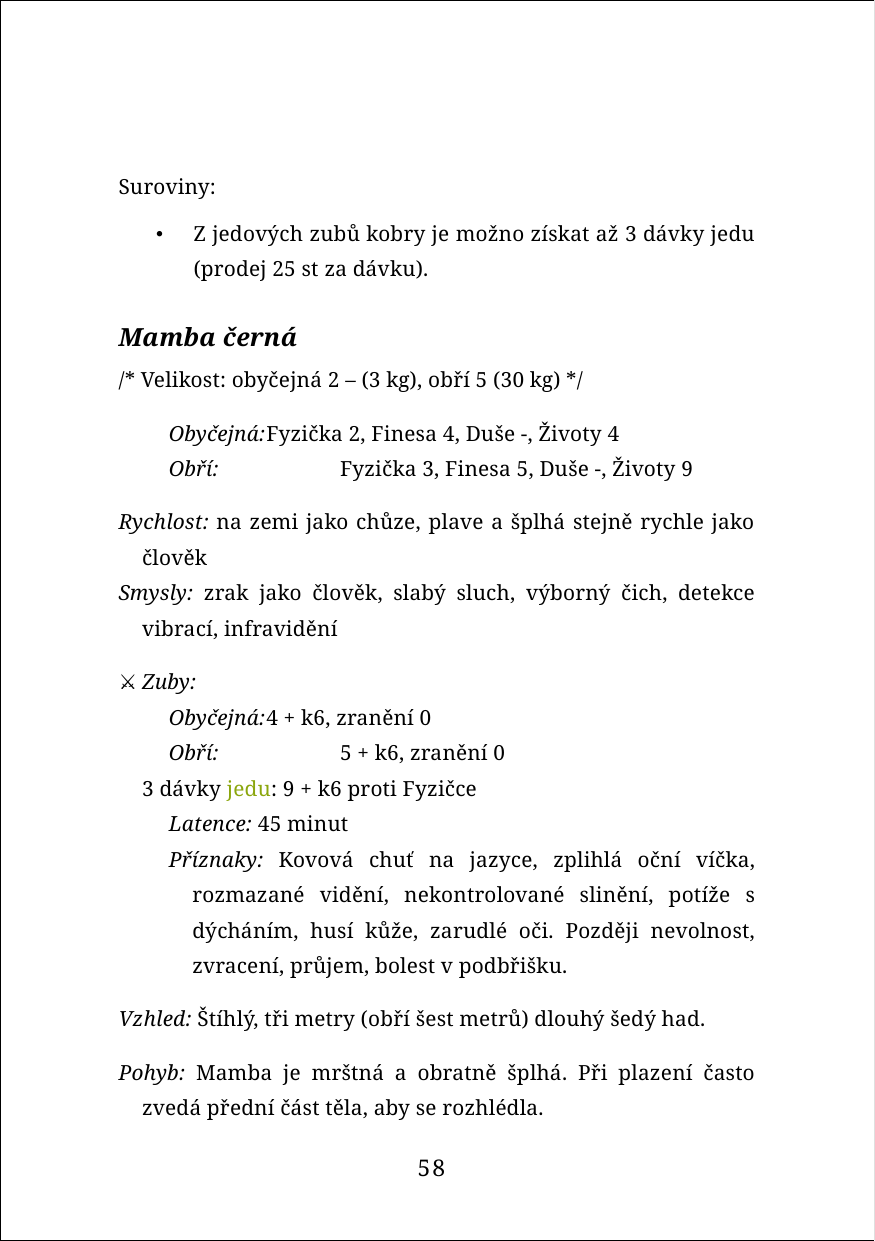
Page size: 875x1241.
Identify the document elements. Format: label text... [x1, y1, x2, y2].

text Vzhled: Štíhlý, tři metry (obří šest metrů) dlouhý šedý had. [118, 1004, 756, 1033]
text ⚔ Zuby: [118, 667, 756, 696]
text Pohyb: Mamba je mrštná a obratně šplhá. Při plazení často zvedá přední část těla, aby se rozhlédla. [118, 1058, 756, 1122]
text Příznaky: Kovová chuť na jazyce, zplihlá oční víčka, rozmazané vidění, nekontrolované slinění, potíže s dýcháním, husí kůže, zarudlé oči. Později nevolnost, zvracení, průjem, bolest v podbřišku. [168, 845, 756, 980]
text Obyčejná: 4 + k6, zranění 0 [168, 703, 756, 731]
text Obří: Fyzička 3, Finesa 5, Duše -, Životy 9 [168, 454, 756, 483]
text Latence: 45 minut [168, 809, 756, 838]
subtitle Mamba černá [118, 319, 756, 354]
text Suroviny: [118, 172, 756, 200]
text 3 dávky jedu: 9 + k6 proti Fyzičce [142, 774, 756, 802]
text Obyčejná: Fyzička 2, Finesa 4, Duše -, Životy 4 [168, 419, 756, 447]
list Z jedových zubů kobry je možno získat až 3 dávky jedu (prodej 25 st za dávku). [156, 219, 756, 283]
text Smysly: zrak jako člověk, slabý sluch, výborný čich, detekce vibrací, infravidění [118, 578, 756, 642]
text Rychlost: na zemi jako chůze, plave a šplhá stejně rychle jako člověk [118, 507, 756, 571]
text /* Velikost: obyčejná 2 – (3 kg), obří 5 (30 kg) */ [118, 365, 756, 394]
text Obří: 5 + k6, zranění 0 [168, 738, 756, 767]
